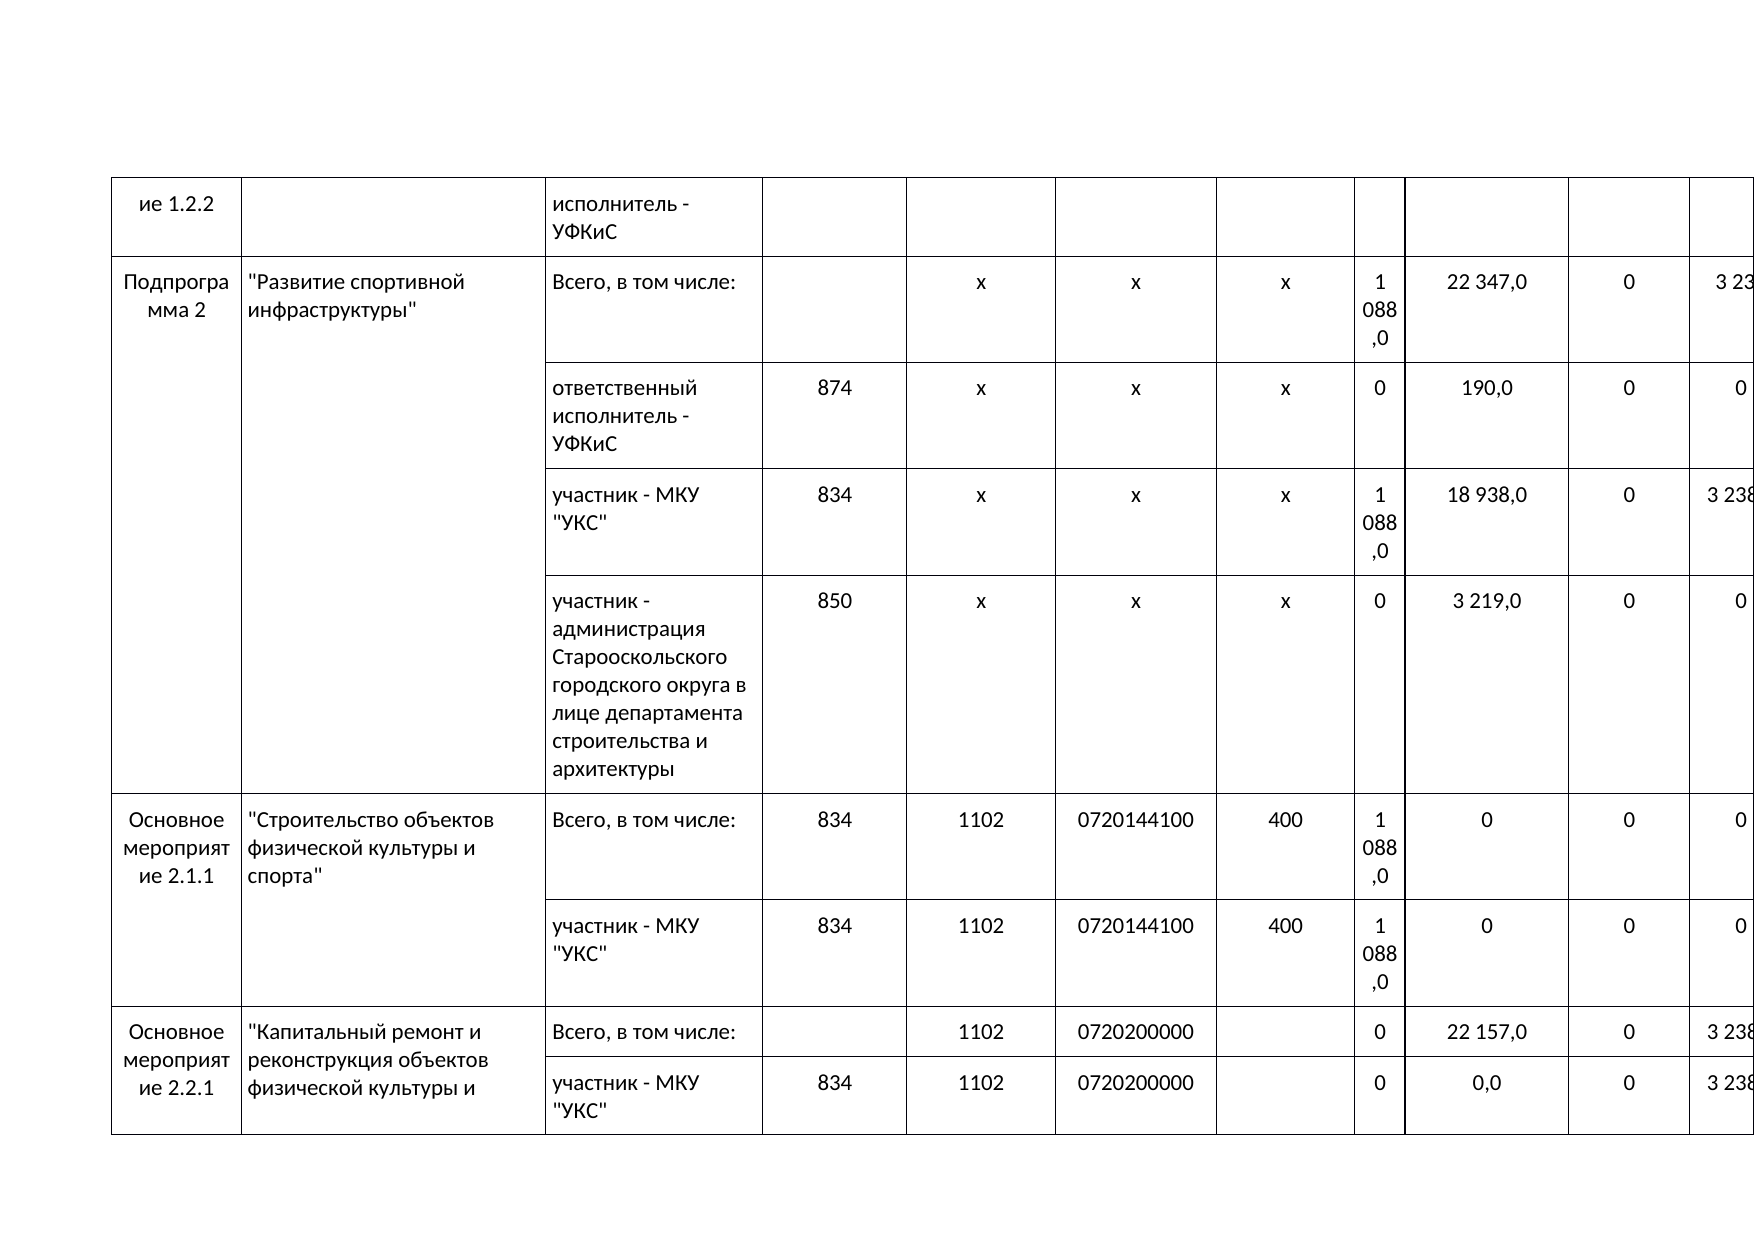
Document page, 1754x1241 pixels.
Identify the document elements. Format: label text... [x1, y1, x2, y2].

table_cell [1217, 178, 1354, 256]
table_cell 0 [1690, 794, 1753, 899]
table_cell x [1056, 469, 1216, 574]
table_cell 1102 [907, 1007, 1055, 1056]
table_cell x [1217, 576, 1354, 793]
table_cell 0 [1569, 257, 1689, 362]
table_cell 850 [763, 576, 906, 793]
table_cell x [1217, 363, 1354, 468]
table_cell 3 238,0 [1690, 469, 1753, 574]
table_cell [1406, 178, 1568, 256]
table_cell исполнитель - УФКиС [546, 178, 762, 256]
table_cell ответственный исполнитель - УФКиС [546, 363, 762, 468]
table_cell 1 088,0 [1355, 900, 1404, 1006]
table_cell 1102 [907, 1057, 1055, 1134]
table_cell "Строительство объектов физической культуры и спорта" [242, 794, 545, 1006]
table_cell 0 [1569, 576, 1689, 793]
table_cell x [907, 257, 1055, 362]
table_cell 0720200000 [1056, 1057, 1216, 1134]
table_cell 0 [1569, 469, 1689, 574]
table_cell x [907, 576, 1055, 793]
table_cell 3 238,0 [1690, 1007, 1753, 1056]
table_cell [1056, 178, 1216, 256]
table_cell [242, 178, 545, 256]
table_cell 400 [1217, 794, 1354, 899]
table_cell [763, 257, 906, 362]
table_cell [763, 1007, 906, 1056]
table_cell 400 [1217, 900, 1354, 1006]
table_cell [907, 178, 1055, 256]
table_cell 1 088,0 [1355, 794, 1404, 899]
table_cell 0,0 [1406, 1057, 1568, 1134]
table_cell Подпрограмма 2 [112, 257, 241, 793]
table_cell 3 219,0 [1406, 576, 1568, 793]
table_cell x [1217, 257, 1354, 362]
table_cell 0 [1690, 900, 1753, 1006]
table_cell участник - МКУ "УКС" [546, 469, 762, 574]
table_cell x [907, 469, 1055, 574]
table_cell 0720144100 [1056, 794, 1216, 899]
table_cell [763, 178, 906, 256]
table_cell 1102 [907, 900, 1055, 1006]
table_cell Всего, в том числе: [546, 1007, 762, 1056]
table_cell x [1056, 257, 1216, 362]
table_cell 0 [1406, 900, 1568, 1006]
table_cell участник - МКУ "УКС" [546, 1057, 762, 1134]
table_cell 834 [763, 900, 906, 1006]
table_cell [1569, 178, 1689, 256]
table_cell [1217, 1057, 1354, 1134]
table_cell 0 [1690, 363, 1753, 468]
table_cell x [1056, 363, 1216, 468]
table_cell [1355, 178, 1404, 256]
table_cell 834 [763, 794, 906, 899]
table_cell 0 [1355, 576, 1404, 793]
table_cell x [1056, 576, 1216, 793]
table_cell x [907, 363, 1055, 468]
table_cell Всего, в том числе: [546, 257, 762, 362]
table_cell 834 [763, 469, 906, 574]
table_cell Всего, в том числе: [546, 794, 762, 899]
table_cell 18 938,0 [1406, 469, 1568, 574]
table_cell [1217, 1007, 1354, 1056]
table_cell "Капитальный ремонт и реконструкция объектов физической культуры и [242, 1007, 545, 1134]
table_cell 834 [763, 1057, 906, 1134]
table_cell "Развитие спортивной инфраструктуры" [242, 257, 545, 793]
table_cell 0720144100 [1056, 900, 1216, 1006]
table_cell 0720200000 [1056, 1007, 1216, 1056]
table_cell участник - МКУ "УКС" [546, 900, 762, 1006]
table_cell 0 [1569, 900, 1689, 1006]
table_cell 22 157,0 [1406, 1007, 1568, 1056]
table_cell 190,0 [1406, 363, 1568, 468]
table_cell 0 [1355, 1057, 1404, 1134]
table_cell 0 [1355, 363, 1404, 468]
table_cell 874 [763, 363, 906, 468]
table_cell x [1217, 469, 1354, 574]
table_cell ие 1.2.2 [112, 178, 241, 256]
table_cell 3 238 [1690, 257, 1753, 362]
table_cell 0 [1355, 1007, 1404, 1056]
table_cell Основное мероприятие 2.1.1 [112, 794, 241, 1006]
table_cell 0 [1690, 576, 1753, 793]
table_cell 0 [1569, 1007, 1689, 1056]
table_cell 1102 [907, 794, 1055, 899]
table_cell 1 088,0 [1355, 257, 1404, 362]
table_cell 0 [1569, 1057, 1689, 1134]
table_cell 22 347,0 [1406, 257, 1568, 362]
table_cell 0 [1569, 363, 1689, 468]
table_cell 0 [1406, 794, 1568, 899]
table_cell 0 [1569, 794, 1689, 899]
table_cell 3 238,0 [1690, 1057, 1753, 1134]
table_cell Основное мероприятие 2.2.1 [112, 1007, 241, 1134]
table_cell [1690, 178, 1753, 256]
table_cell 1 088,0 [1355, 469, 1404, 574]
table_cell участник - администрация Старооскольского городского округа в лице департамента строительства и архитектуры [546, 576, 762, 793]
